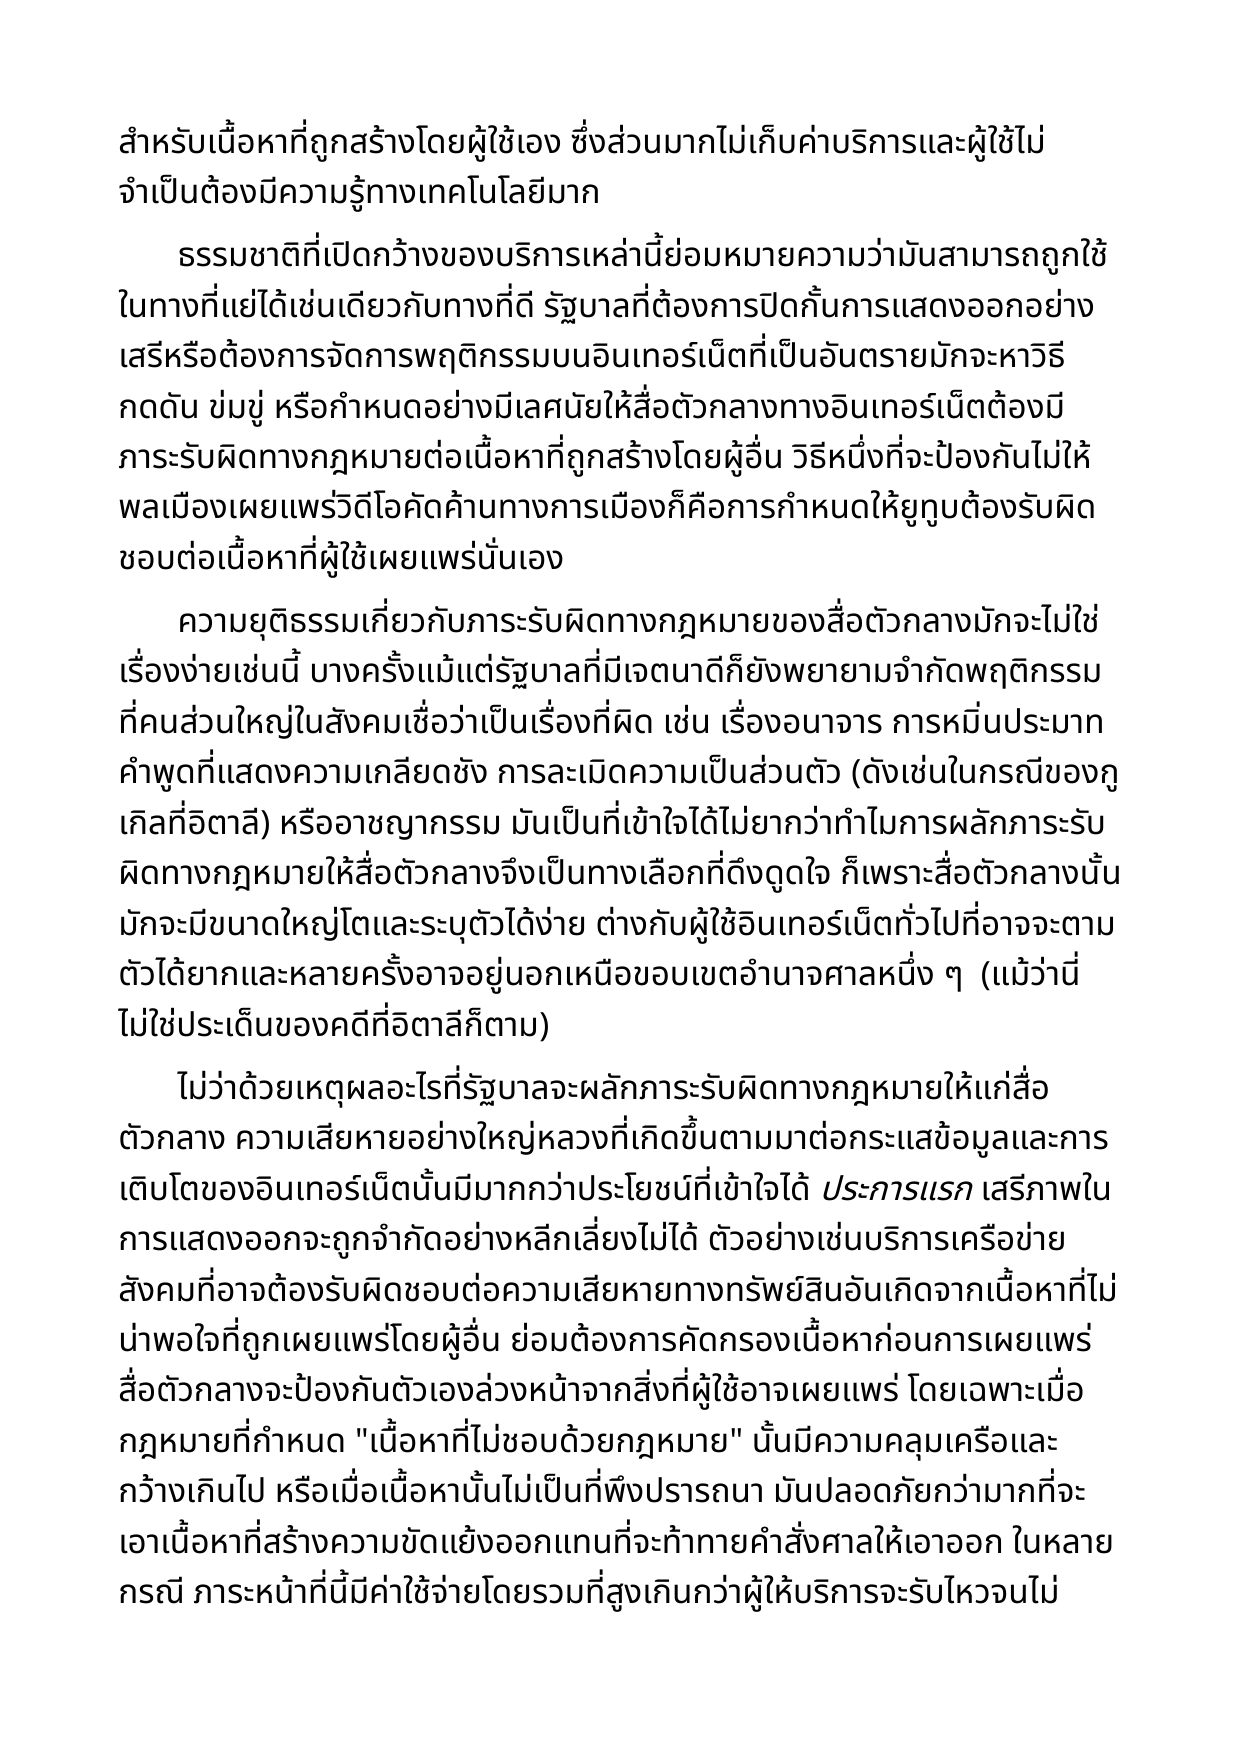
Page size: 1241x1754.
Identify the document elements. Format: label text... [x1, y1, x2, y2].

text ความยุติธรรมเกี่ยวกับภาระรับผิดทางกฎหมายของสื่อตัวกลางมักจะไม่ใช่เรื่องง่ายเช่นนี้ บางครั้งแม้แต่รัฐบาลที่มีเจตนาดีก็ยังพยายามจำกัดพฤติกรรมที่คนส่วนใหญ่ในสังคมเชื่อว่าเป็นเรื่องที่ผิด เช่น เรื่องอนาจาร การหมิ่นประมาท คำพูดที่แสดงความเกลียดชัง การละเมิดความเป็นส่วนตัว (ดังเช่นในกรณีของกูเกิลที่อิตาลี) หรืออาชญากรรม มันเป็นที่เข้าใจได้ไม่ยากว่าทำไมการผลักภาระรับผิดทางกฎหมายให้สื่อตัวกลางจึงเป็นทางเลือกที่ดึงดูดใจ ก็เพราะสื่อตัวกลางนั้นมักจะมีขนาดใหญ่โตและระบุตัวได้ง่าย ต่างกับผู้ใช้อินเทอร์เน็ตทั่วไปที่อาจจะตามตัวได้ยากและหลายครั้งอาจอยู่นอกเหนือขอบเขตอำนาจศาลหนึ่ง ๆ (แม้ว่านี่ไม่ใช่ประเด็นของคดีที่อิตาลีก็ตาม) [118, 597, 1122, 1051]
text ธรรมชาติที่เปิดกว้างของบริการเหล่านี้ย่อมหมายความว่ามันสามารถถูกใช้ในทางที่แย่ได้เช่นเดียวกับทางที่ดี รัฐบาลที่ต้องการปิดกั้นการแสดงออกอย่างเสรีหรือต้องการจัดการพฤติกรรมบนอินเทอร์เน็ตที่เป็นอันตรายมักจะหาวิธีกดดัน ข่มขู่ หรือกำหนดอย่างมีเลศนัยให้สื่อตัวกลางทางอินเทอร์เน็ตต้องมีภาระรับผิดทางกฎหมายต่อเนื้อหาที่ถูกสร้างโดยผู้อื่น วิธีหนึ่งที่จะป้องกันไม่ให้พลเมืองเผยแพร่วิดีโอคัดค้านทางการเมืองก็คือการกำหนดให้ยูทูบต้องรับผิดชอบต่อเนื้อหาที่ผู้ใช้เผยแพร่นั่นเอง [118, 231, 1122, 584]
text ไม่ว่าด้วยเหตุผลอะไรที่รัฐบาลจะผลักภาระรับผิดทางกฎหมายให้แก่สื่อตัวกลาง ความเสียหายอย่างใหญ่หลวงที่เกิดขึ้นตามมาต่อกระแสข้อมูลและการเติบโตของอินเทอร์เน็ตนั้นมีมากกว่าประโยชน์ที่เข้าใจได้ ประการแรก เสรีภาพในการแสดงออกจะถูกจำกัดอย่างหลีกเลี่ยงไม่ได้ ตัวอย่างเช่นบริการเครือข่ายสังคมที่อาจต้องรับผิดชอบต่อความเสียหายทางทรัพย์สินอันเกิดจากเนื้อหาที่ไม่น่าพอใจที่ถูกเผยแพร่โดยผู้อื่น ย่อมต้องการคัดกรองเนื้อหาก่อนการเผยแพร่ สื่อตัวกลางจะป้องกันตัวเองล่วงหน้าจากสิ่งที่ผู้ใช้อาจเผยแพร่ โดยเฉพาะเมื่อกฎหมายที่กำหนด "เนื้อหาที่ไม่ชอบด้วยกฎหมาย" นั้นมีความคลุมเครือและกว้างเกินไป หรือเมื่อเนื้อหานั้นไม่เป็นที่พึงปรารถนา มันปลอดภัยกว่ามากที่จะเอาเนื้อหาที่สร้างความขัดแย้งออกแทนที่จะท้าทายคำสั่งศาลให้เอาออก ในหลายกรณี ภาระหน้าที่นี้มีค่าใช้จ่ายโดยรวมที่สูงเกินกว่าผู้ให้บริการจะรับไหวจนไม่ [118, 1064, 1122, 1619]
text สำหรับเนื้อหาที่ถูกสร้างโดยผู้ใช้เอง ซึ่งส่วนมากไม่เก็บค่าบริการและผู้ใช้ไม่จำเป็นต้องมีความรู้ทางเทคโนโลยีมาก [118, 118, 1122, 219]
